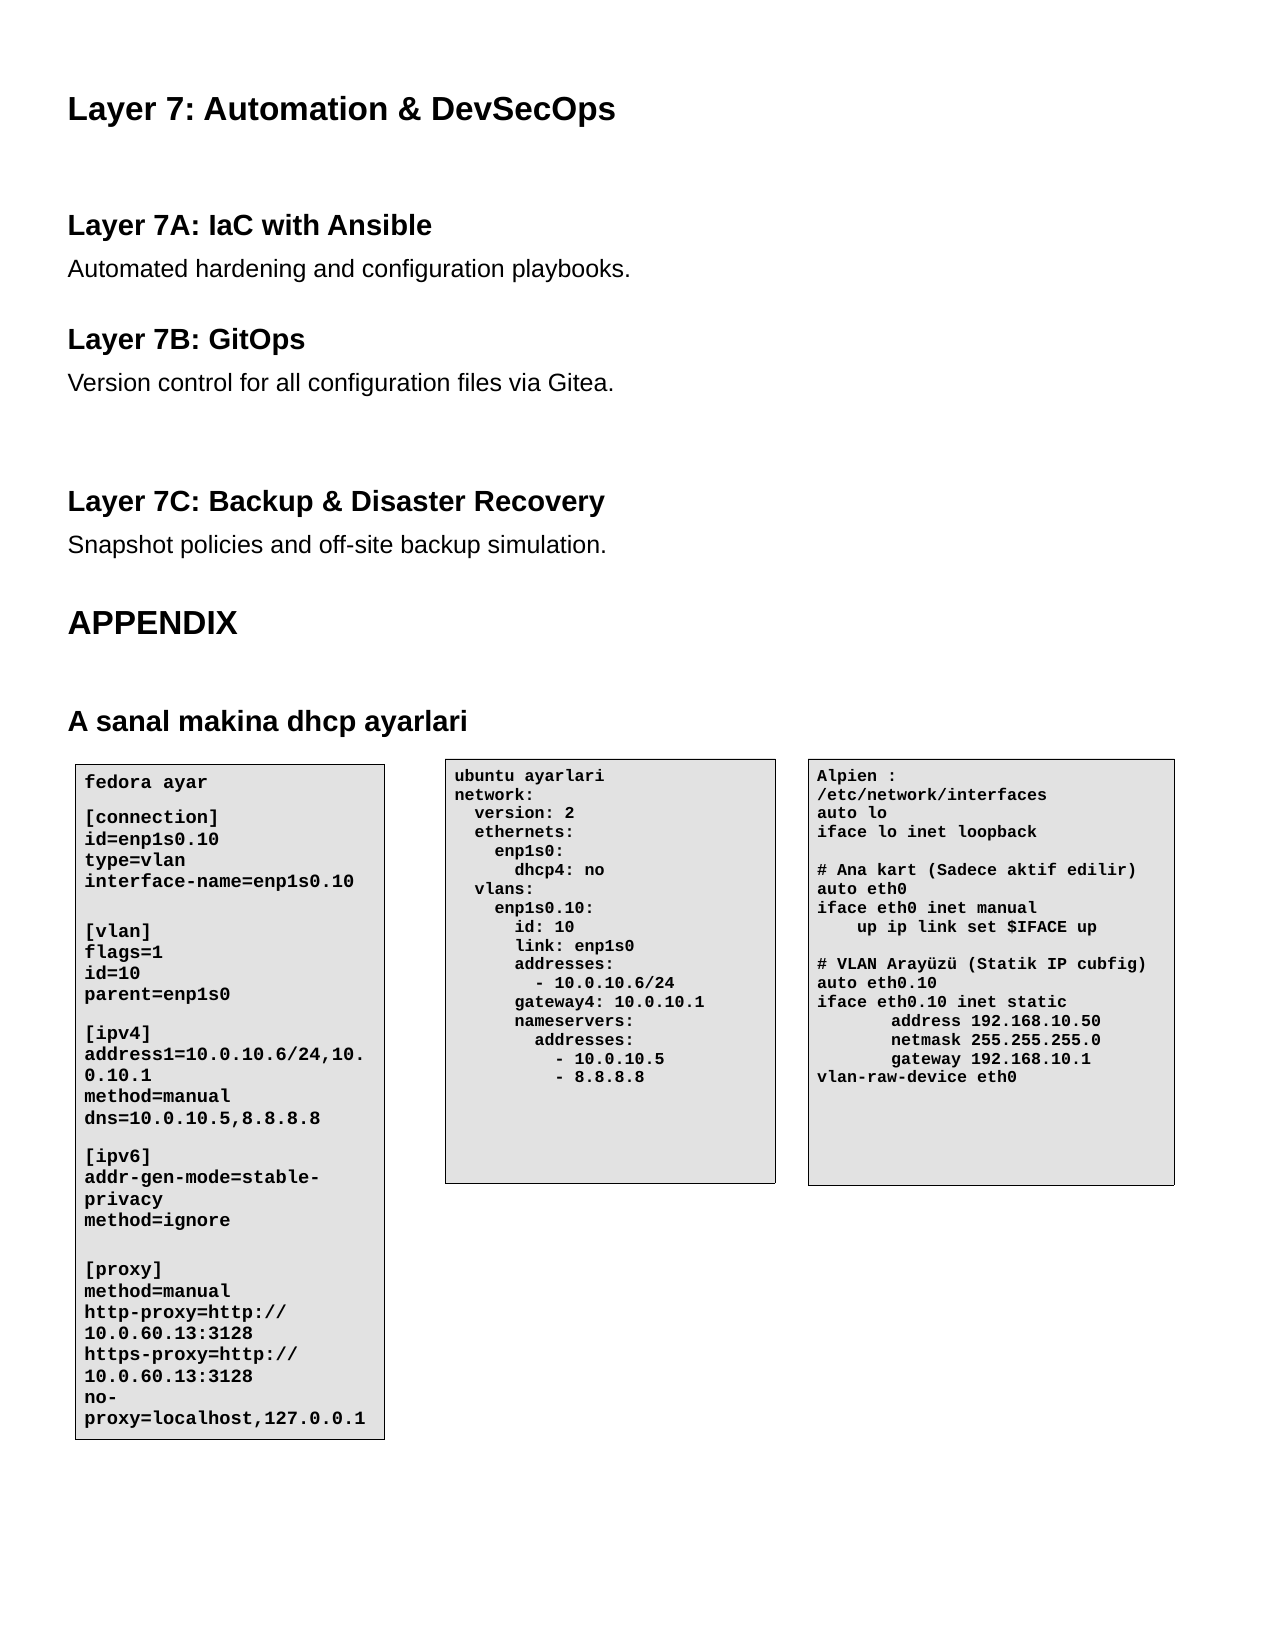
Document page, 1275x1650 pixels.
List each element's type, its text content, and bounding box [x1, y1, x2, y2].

text auto lo [817, 805, 1165, 824]
text # Ana kart (Sadece aktif edilir) [817, 862, 1165, 881]
text nameservers: [454, 1012, 766, 1031]
text fedora ayar [84, 773, 376, 794]
text flags=1 [84, 943, 376, 964]
subtitle Layer 7A: IaC with Ansible [67, 208, 1226, 241]
text ethernets: [454, 824, 766, 843]
text iface eth0 inet manual [817, 899, 1165, 918]
text /etc/network/interfaces [817, 786, 1165, 805]
text [vlan] [84, 921, 376, 943]
text network: [454, 786, 766, 805]
subtitle Layer 7C: Backup & Disaster Recovery [67, 484, 1226, 518]
text gateway 192.168.10.1 [817, 1050, 1165, 1069]
text method=ignore [84, 1211, 376, 1232]
text method=manual [84, 1281, 376, 1303]
text Snapshot policies and off-site backup simulation. [67, 531, 1226, 559]
text version: 2 [454, 805, 766, 824]
text type=vlan [84, 851, 376, 872]
text # VLAN Arayüzü (Statik IP cubfig) [817, 956, 1165, 975]
text netmask 255.255.255.0 [817, 1031, 1165, 1050]
text [ipv6] [84, 1147, 376, 1168]
text addresses: [454, 956, 766, 975]
text vlans: [454, 881, 766, 899]
text enp1s0.10: [454, 899, 766, 918]
text addr-gen-mode=stable-privacy [84, 1168, 376, 1211]
text - 10.0.10.6/24 [454, 975, 766, 994]
text [connection] [84, 808, 376, 829]
subtitle Layer 7: Automation & DevSecOps [67, 88, 1226, 127]
text - 8.8.8.8 [454, 1069, 766, 1088]
text id=10 [84, 964, 376, 985]
text dhcp4: no [454, 862, 766, 881]
text gateway4: 10.0.10.1 [454, 994, 766, 1012]
text ubuntu ayarlari [454, 767, 766, 786]
text auto eth0.10 [817, 975, 1165, 994]
text enp1s0: [454, 843, 766, 862]
text http-proxy=http://10.0.60.13:3128 [84, 1303, 376, 1345]
text https-proxy=http://10.0.60.13:3128 [84, 1345, 376, 1388]
text parent=enp1s0 [84, 985, 376, 1006]
text up ip link set $IFACE up [817, 918, 1165, 937]
subtitle A sanal makina dhcp ayarlari [67, 704, 1226, 737]
text - 10.0.10.5 [454, 1050, 766, 1069]
text interface-name=enp1s0.10 [84, 872, 376, 893]
subtitle Layer 7B: GitOps [67, 322, 1226, 356]
text iface lo inet loopback [817, 824, 1165, 843]
subtitle APPENDIX [67, 603, 1226, 642]
text Alpien : [817, 767, 1165, 786]
text no-proxy=localhost,127.0.0.1 [84, 1388, 376, 1430]
text vlan-raw-device eth0 [817, 1069, 1165, 1088]
text link: enp1s0 [454, 937, 766, 956]
text iface eth0.10 inet static [817, 994, 1165, 1012]
text Automated hardening and configuration playbooks. [67, 254, 1226, 283]
text method=manual [84, 1087, 376, 1108]
text id=enp1s0.10 [84, 829, 376, 851]
text id: 10 [454, 918, 766, 937]
text auto eth0 [817, 881, 1165, 899]
text Version control for all configuration files via Gitea. [67, 368, 1226, 397]
text [proxy] [84, 1260, 376, 1281]
text address 192.168.10.50 [817, 1012, 1165, 1031]
text dns=10.0.10.5,8.8.8.8 [84, 1108, 376, 1130]
text addresses: [454, 1031, 766, 1050]
text address1=10.0.10.6/24,10.0.10.1 [84, 1045, 376, 1087]
text [ipv4] [84, 1023, 376, 1045]
